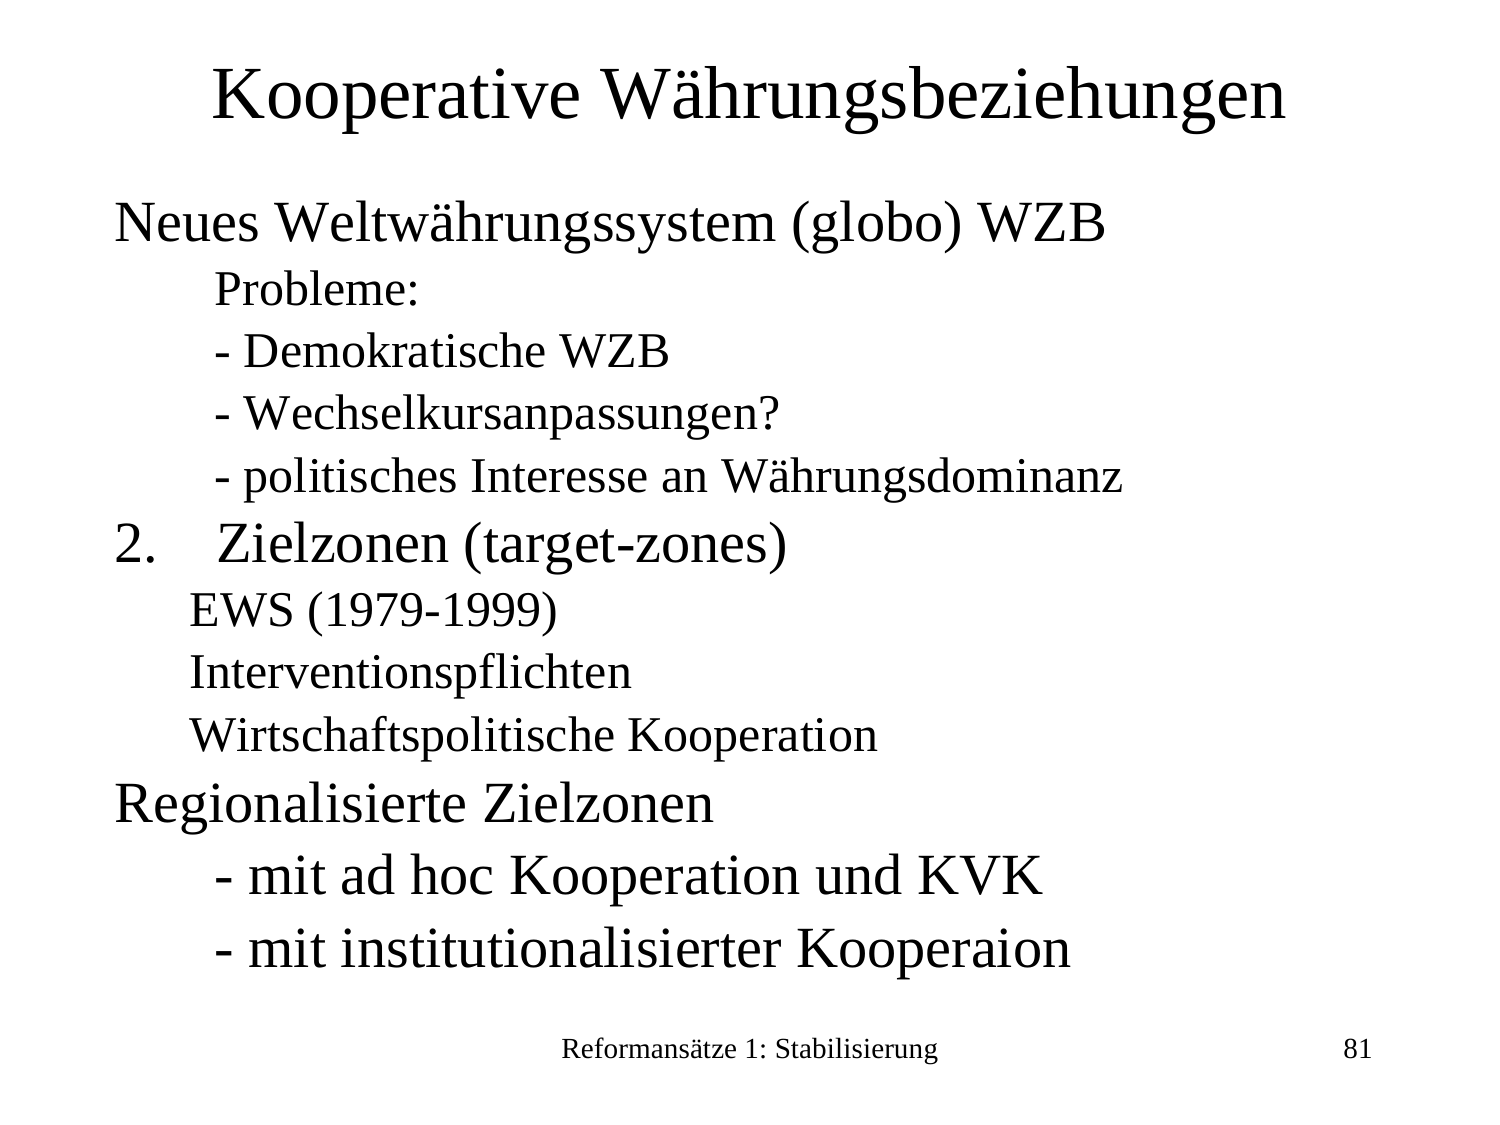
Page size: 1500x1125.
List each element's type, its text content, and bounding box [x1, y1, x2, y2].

list Neues Weltwährungssystem (globo) WZB Probleme: - Demokratische WZB - Wechselkursanpassungen? - politisches Interesse an Währungsdominanz 2. Zielzonen (target-zones) EWS (1979-1999) Interventionspflichten Wirtschaftspolitische Kooperation Regionalisierte Zielzonen - mit ad hoc Kooperation und KVK - mit institutionalisierter Kooperaion [99, 187, 1388, 1026]
title Kooperative Währungsbeziehungen [112, 0, 1388, 187]
